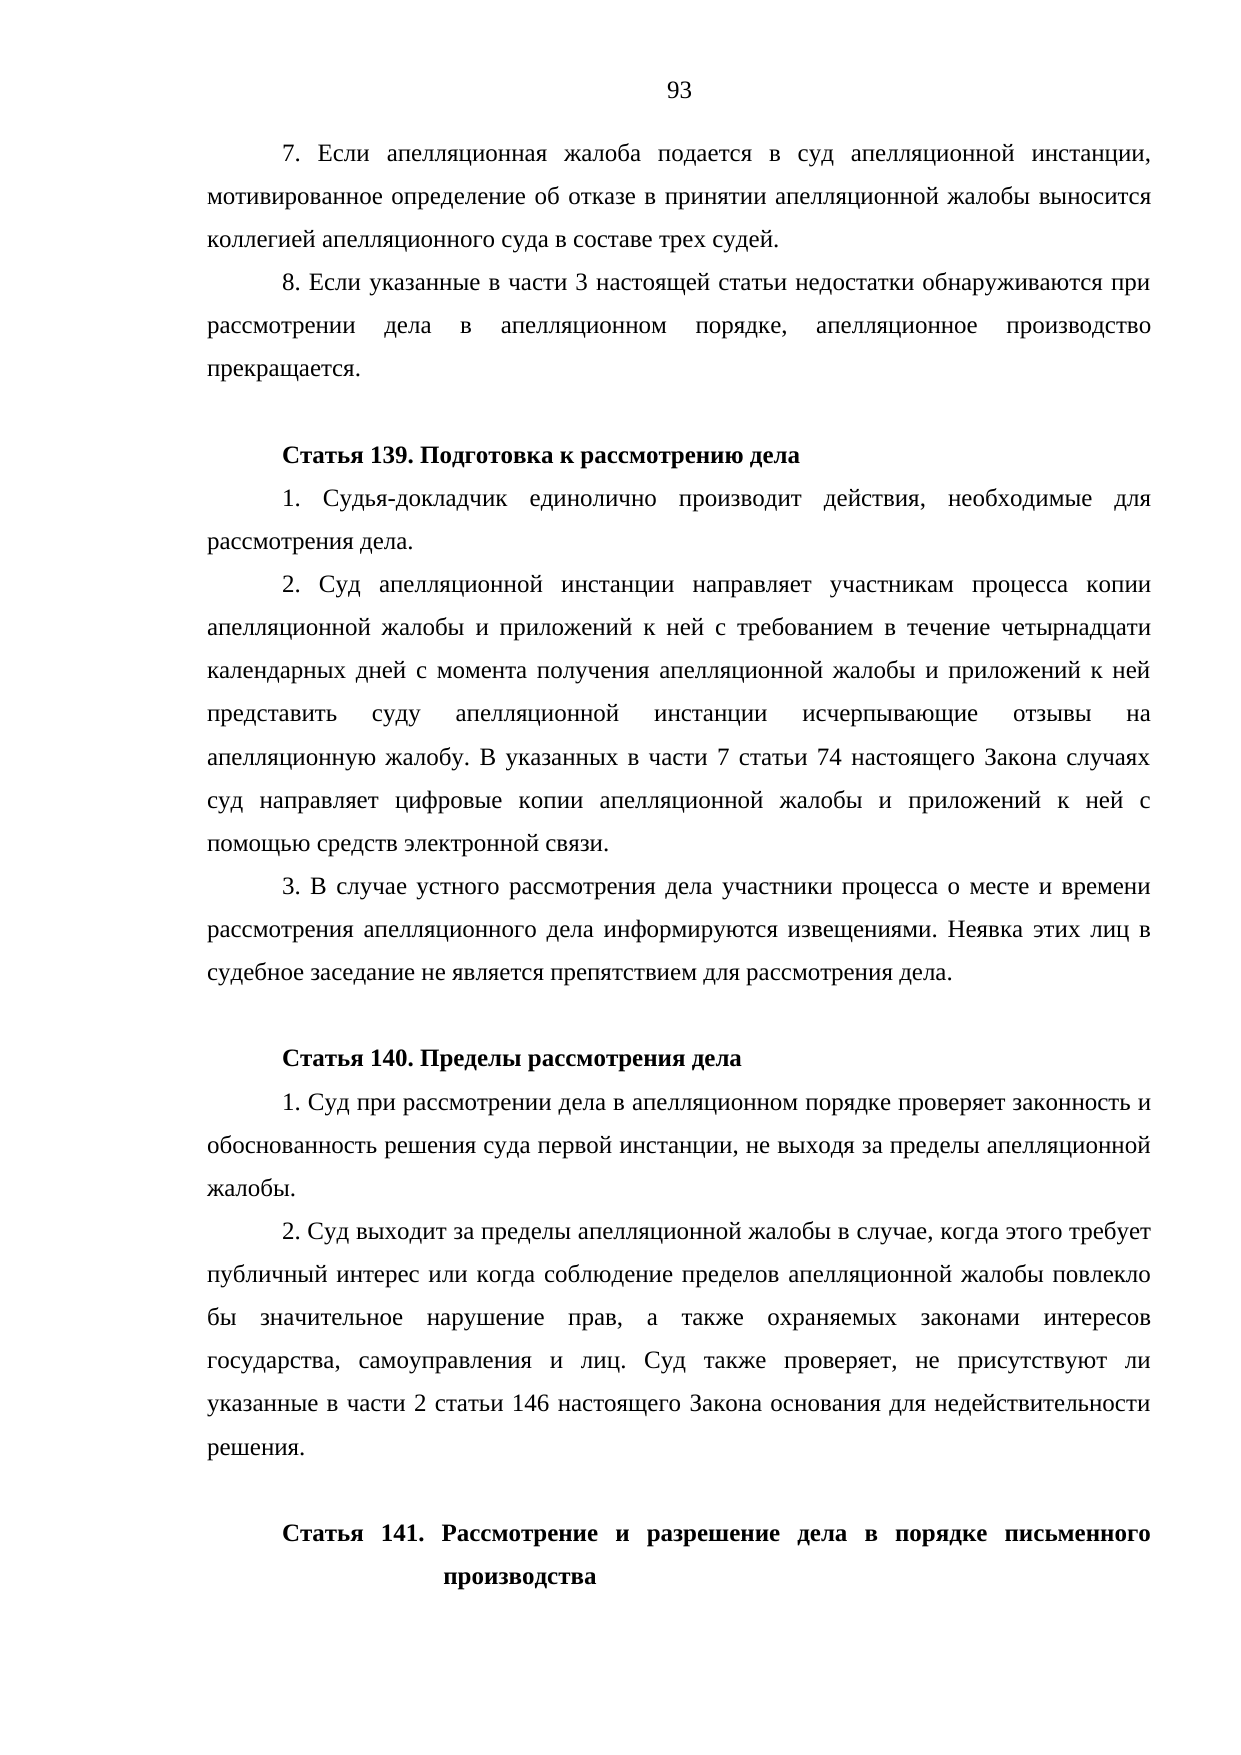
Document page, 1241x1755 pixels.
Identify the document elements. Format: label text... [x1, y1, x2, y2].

text 2. Суд апелляционной инстанции направляет участникам процесса копии апелляционной жалобы и приложений к ней с требованием в течение четырнадцати календарных дней с момента получения апелляционной жалобы и приложений к ней представить суду апелляционной инстанции исчерпывающие отзывы на апелляционную жалобу. В указанных в части 7 статьи 74 настоящего Закона случаях суд направляет цифровые копии апелляционной жалобы и приложений к ней с помощью средств электронной связи. [207, 569, 1152, 857]
text 2. Суд выходит за пределы апелляционной жалобы в случае, когда этого требует публичный интерес или когда соблюдение пределов апелляционной жалобы повлекло бы значительное нарушение прав, а также охраняемых законами интересов государства, самоуправления и лиц. Суд также проверяет, не присутствуют ли указанные в части 2 статьи 146 настоящего Закона основания для недействительности решения. [207, 1216, 1152, 1460]
text Статья 139. Подготовка к рассмотрению дела [207, 440, 1152, 468]
text 3. В случае устного рассмотрения дела участники процесса о месте и времени рассмотрения апелляционного дела информируются извещениями. Неявка этих лиц в судебное заседание не является препятствием для рассмотрения дела. [207, 871, 1152, 986]
text 7. Если апелляционная жалоба подается в суд апелляционной инстанции, мотивированное определение об отказе в принятии апелляционной жалобы выносится коллегией апелляционного суда в составе трех судей. [207, 138, 1152, 253]
text 8. Если указанные в части 3 настоящей статьи недостатки обнаруживаются при рассмотрении дела в апелляционном порядке, апелляционное производство прекращается. [207, 267, 1152, 382]
text 1. Судья-докладчик единолично производит действия, необходимые для рассмотрения дела. [207, 483, 1152, 555]
text Статья 140. Пределы рассмотрения дела [207, 1043, 1152, 1072]
text Статья 141. Рассмотрение и разрешение дела в порядке письменного производства [282, 1518, 1152, 1590]
text 1. Суд при рассмотрении дела в апелляционном порядке проверяет законность и обоснованность решения суда первой инстанции, не выходя за пределы апелляционной жалобы. [207, 1087, 1152, 1202]
